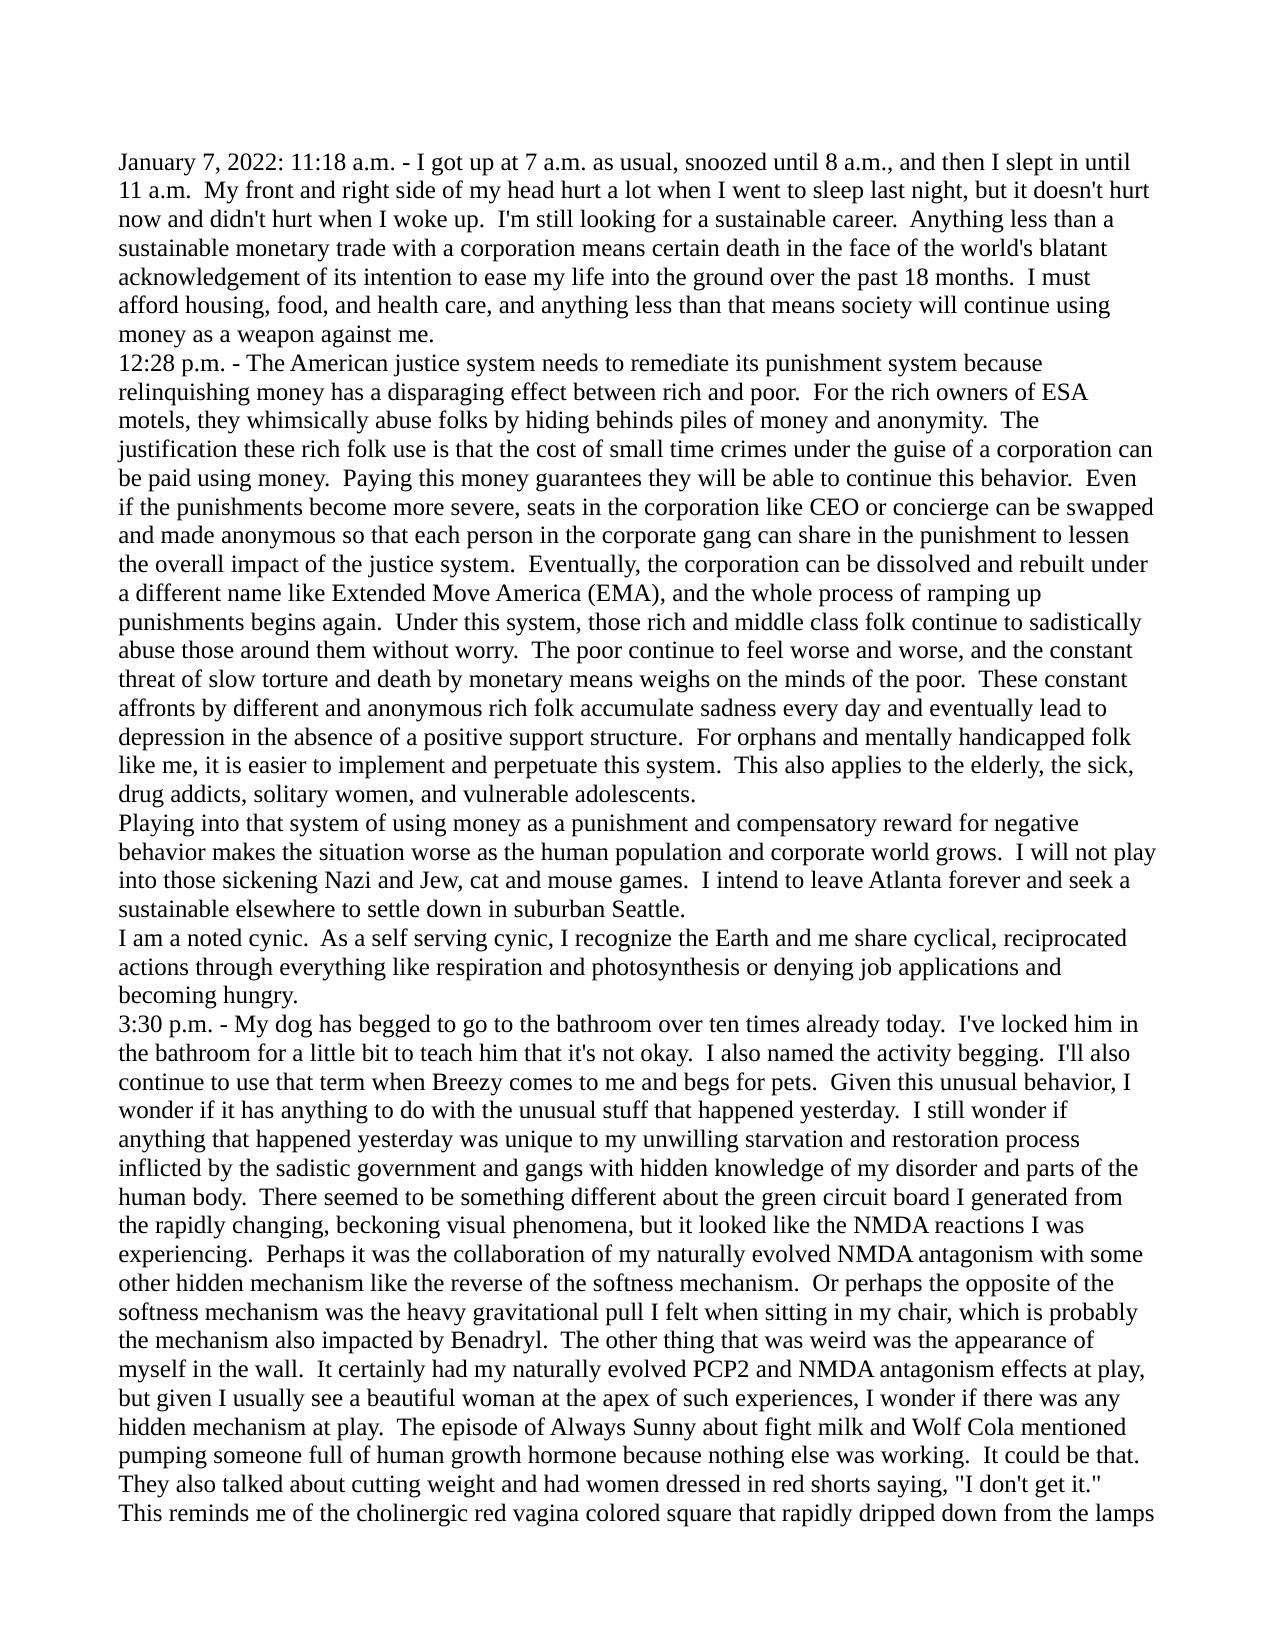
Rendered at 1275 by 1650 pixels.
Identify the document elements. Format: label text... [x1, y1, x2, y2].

text I am a noted cynic. As a self serving cynic, I recognize the Earth and me share cyclical, reciprocated actions through everything like respiration and photosynthesis or denying job applications and becoming hungry. [118, 923, 1157, 1009]
text Playing into that system of using money as a punishment and compensatory reward for negative behavior makes the situation worse as the human population and corporate world grows. I will not play into those sickening Nazi and Jew, cat and mouse games. I intend to leave Atlanta forever and seek a sustainable elsewhere to settle down in suburban Seattle. [118, 808, 1157, 923]
text January 7, 2022: 11:18 a.m. - I got up at 7 a.m. as usual, snoozed until 8 a.m., and then I slept in until 11 a.m. My front and right side of my head hurt a lot when I went to sleep last night, but it doesn't hurt now and didn't hurt when I woke up. I'm still looking for a sustainable career. Anything less than a sustainable monetary trade with a corporation means certain death in the face of the world's blatant acknowledgement of its intention to ease my life into the ground over the past 18 months. I must afford housing, food, and health care, and anything less than that means society will continue using money as a weapon against me. [118, 147, 1157, 348]
text 3:30 p.m. - My dog has begged to go to the bathroom over ten times already today. I've locked him in the bathroom for a little bit to teach him that it's not okay. I also named the activity begging. I'll also continue to use that term when Breezy comes to me and begs for pets. Given this unusual behavior, I wonder if it has anything to do with the unusual stuff that happened yesterday. I still wonder if anything that happened yesterday was unique to my unwilling starvation and restoration process inflicted by the sadistic government and gangs with hidden knowledge of my disorder and parts of the human body. There seemed to be something different about the green circuit board I generated from the rapidly changing, beckoning visual phenomena, but it looked like the NMDA reactions I was experiencing. Perhaps it was the collaboration of my naturally evolved NMDA antagonism with some other hidden mechanism like the reverse of the softness mechanism. Or perhaps the opposite of the softness mechanism was the heavy gravitational pull I felt when sitting in my chair, which is probably the mechanism also impacted by Benadryl. The other thing that was weird was the appearance of myself in the wall. It certainly had my naturally evolved PCP2 and NMDA antagonism effects at play, but given I usually see a beautiful woman at the apex of such experiences, I wonder if there was any hidden mechanism at play. The episode of Always Sunny about fight milk and Wolf Cola mentioned pumping someone full of human growth hormone because nothing else was working. It could be that. They also talked about cutting weight and had women dressed in red shorts saying, "I don't get it." This reminds me of the cholinergic red vagina colored square that rapidly dripped down from the lamps [118, 1009, 1157, 1527]
text 12:28 p.m. - The American justice system needs to remediate its punishment system because relinquishing money has a disparaging effect between rich and poor. For the rich owners of ESA motels, they whimsically abuse folks by hiding behinds piles of money and anonymity. The justification these rich folk use is that the cost of small time crimes under the guise of a corporation can be paid using money. Paying this money guarantees they will be able to continue this behavior. Even if the punishments become more severe, seats in the corporation like CEO or concierge can be swapped and made anonymous so that each person in the corporate gang can share in the punishment to lessen the overall impact of the justice system. Eventually, the corporation can be dissolved and rebuilt under a different name like Extended Move America (EMA), and the whole process of ramping up punishments begins again. Under this system, those rich and middle class folk continue to sadistically abuse those around them without worry. The poor continue to feel worse and worse, and the constant threat of slow torture and death by monetary means weighs on the minds of the poor. These constant affronts by different and anonymous rich folk accumulate sadness every day and eventually lead to depression in the absence of a positive support structure. For orphans and mentally handicapped folk like me, it is easier to implement and perpetuate this system. This also applies to the elderly, the sick, drug addicts, solitary women, and vulnerable adolescents. [118, 348, 1157, 808]
